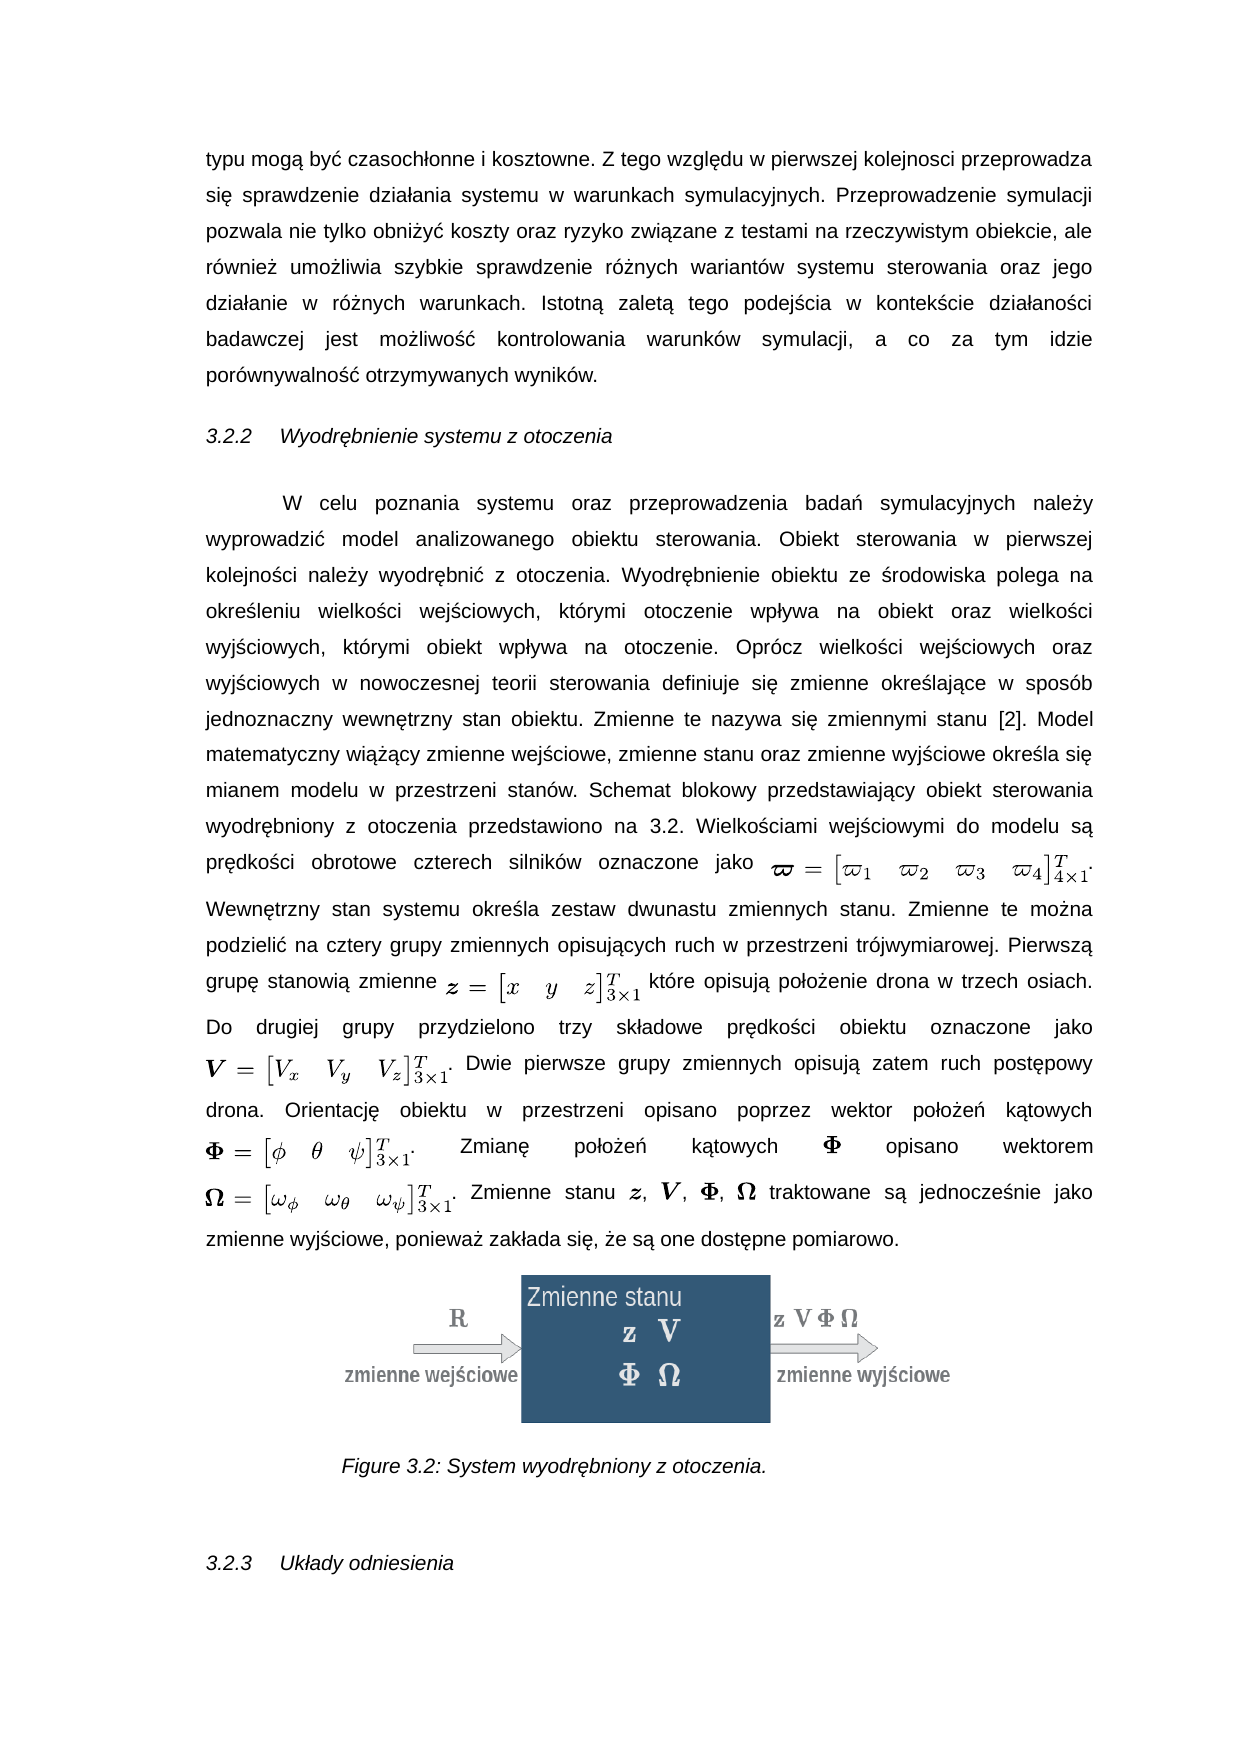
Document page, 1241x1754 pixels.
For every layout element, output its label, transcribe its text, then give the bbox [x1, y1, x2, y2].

text Figure 3.2: System wyodrębniony z otoczenia. [341, 1454, 957, 1477]
subtitle Układy odniesienia [206, 1550, 1093, 1574]
text W celu poznania systemu oraz przeprowadzenia badań symulacyjnych należy wyprowadzić model analizowanego obiektu sterowania. Obiekt sterowania w pierwszej kolejności należy wyodrębnić z otoczenia. Wyodrębnienie obiektu ze środowiska polega na określeniu wielkości wejściowych, którymi otoczenie wpływa na obiekt oraz wielkości wyjściowych, którymi obiekt wpływa na otoczenie. Oprócz wielkości wejściowych oraz wyjściowych w nowoczesnej teorii sterowania definiuje się zmienne określające w sposób jednoznaczny wewnętrzny stan obiektu. Zmienne te nazywa się zmiennymi stanu [2]. Model matematyczny wiążący zmienne wejściowe, zmienne stanu oraz zmienne wyjściowe określa się mianem modelu w przestrzeni stanów. Schemat blokowy przedstawiający obiekt sterowania wyodrębniony z otoczenia przedstawiono na 3.2. Wielkościami wejściowymi do modelu są prędkości obrotowe czterech silników oznaczone jako . Wewnętrzny stan systemu określa zestaw dwunastu zmiennych stanu. Zmienne te można podzielić na cztery grupy zmiennych opisujących ruch w przestrzeni trójwymiarowej. Pierwszą grupę stanowią zmienne które opisują położenie drona w trzech osiach. Do drugiej grupy przydzielono trzy składowe prędkości obiektu oznaczone jako . Dwie pierwsze grupy zmiennych opisują zatem ruch postępowy drona. Orientację obiektu w przestrzeni opisano poprzez wektor położeń kątowych . Zmianę położeń kątowych opisano wektorem . Zmienne stanu , , , traktowane są jednocześnie jako zmienne wyjściowe, ponieważ zakłada się, że są one dostępne pomiarowo. [206, 491, 1093, 1251]
subtitle Wyodrębnienie systemu z otoczenia [206, 423, 1093, 447]
picture [341, 1275, 958, 1454]
text typu mogą być czasochłonne i kosztowne. Z tego względu w pierwszej kolejnosci przeprowadza się sprawdzenie działania systemu w warunkach symulacyjnych. Przeprowadzenie symulacji pozwala nie tylko obniżyć koszty oraz ryzyko związane z testami na rzeczywistym obiekcie, ale również umożliwia szybkie sprawdzenie różnych wariantów systemu sterowania oraz jego działanie w różnych warunkach. Istotną zaletą tego podejścia w kontekście działaności badawczej jest możliwość kontrolowania warunków symulacji, a co za tym idzie porównywalność otrzymywanych wyników. [206, 147, 1093, 387]
